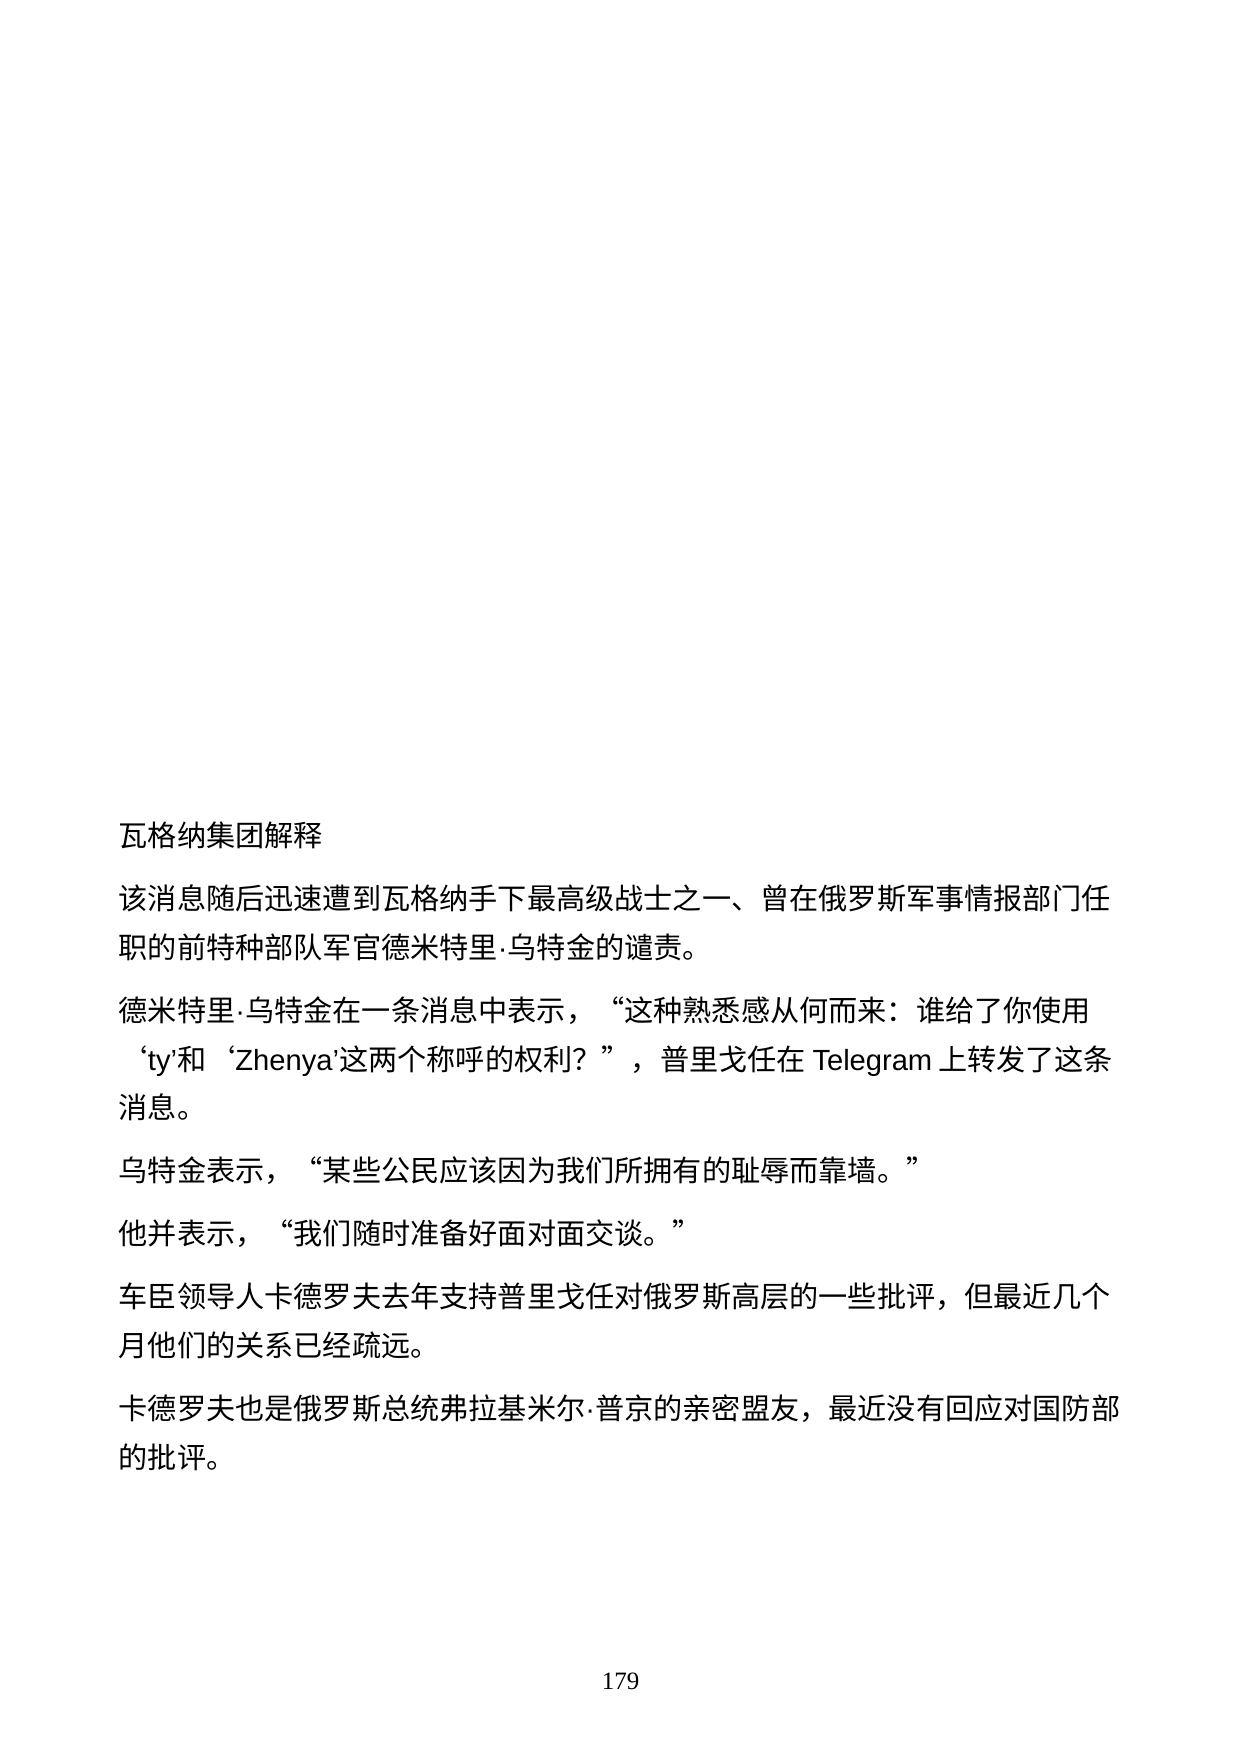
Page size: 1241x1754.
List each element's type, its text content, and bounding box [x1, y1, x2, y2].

text 瓦格纳集团解释 [118, 118, 1122, 855]
text 乌特金表示，“某些公民应该因为我们所拥有的耻辱而靠墙。” [118, 1148, 1122, 1190]
text 德米特里·乌特金在一条消息中表示，“这种熟悉感从何而来：谁给了你使用‘ty’和‘Zhenya’这两个称呼的权利？”，普里戈任在 Telegram上转发了这条消息。 [118, 987, 1122, 1127]
text 车臣领导人卡德罗夫去年支持普里戈任对俄罗斯高层的一些批评，但最近几个月他们的关系已经疏远。 [118, 1274, 1122, 1365]
text 卡德罗夫也是俄罗斯总统弗拉基米尔·普京的亲密盟友，最近没有回应对国防部的批评。 [118, 1386, 1122, 1476]
text 该消息随后迅速遭到瓦格纳手下最高级战士之一、曾在俄罗斯军事情报部门任职的前特种部队军官德米特里·乌特金的谴责。 [118, 876, 1122, 967]
text 他并表示，“我们随时准备好面对面交谈。” [118, 1211, 1122, 1253]
